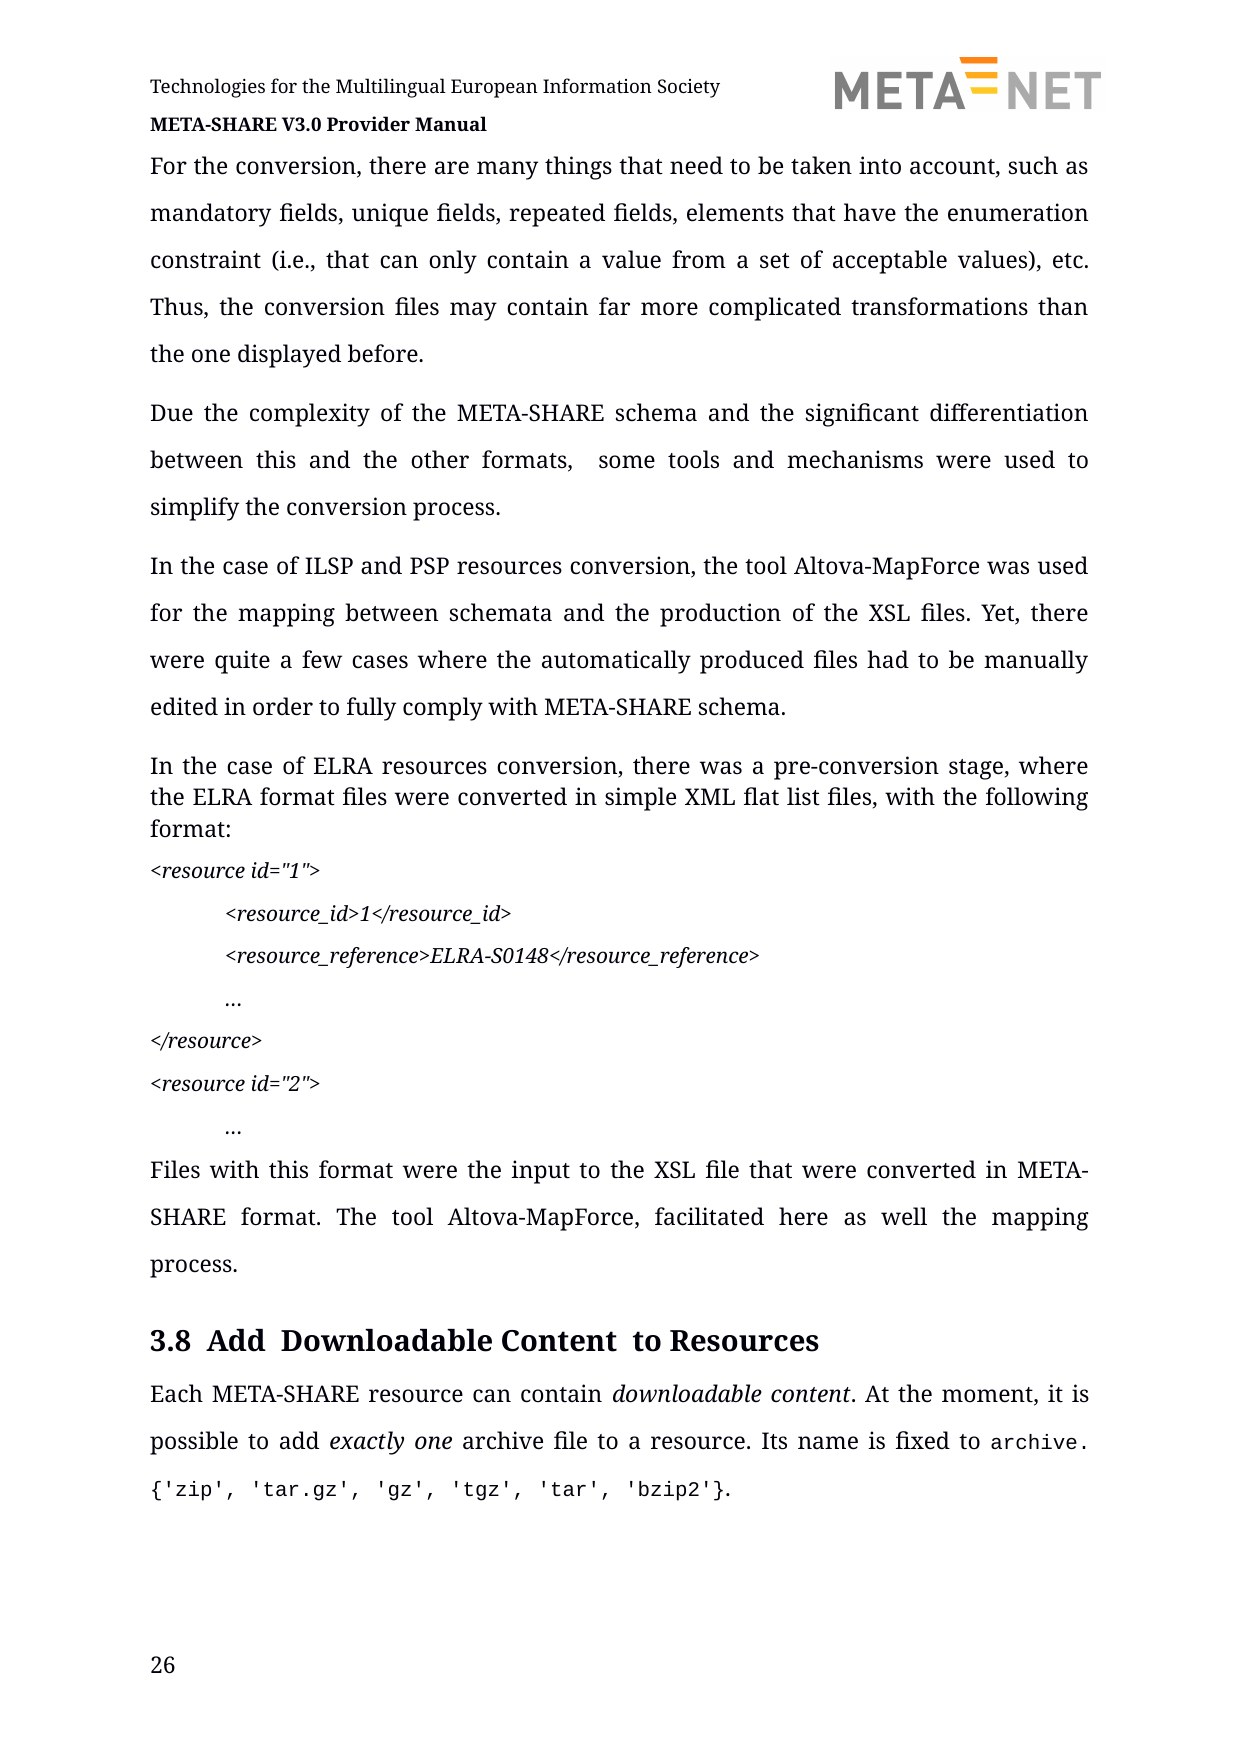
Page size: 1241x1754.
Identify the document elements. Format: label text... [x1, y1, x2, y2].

text In the case of ELRA resources conversion, there was a pre-conversion stage, where the ELRA format files were converted in simple XML flat list files, with the following format: [150, 750, 1090, 844]
text … [150, 1112, 1090, 1140]
picture [830, 56, 1106, 111]
text For the conversion, there are many things that need to be taken into account, such as mandatory fields, unique fields, repeated fields, elements that have the enumeration constraint (i.e., that can only contain a value from a set of acceptable values), etc. Thus, the conversion files may contain far more complicated transformations than the one displayed before. [150, 150, 1090, 369]
text <resource_id>1</resource_id> [150, 899, 1090, 927]
text <resource id="1"> [150, 856, 1090, 885]
text Due the complexity of the META-SHARE schema and the significant differentiation between this and the other formats, some tools and mechanisms were used to simplify the conversion process. [150, 397, 1090, 522]
text </resource> [150, 1027, 1090, 1055]
text Each META-SHARE resource can contain downloadable content. At the moment, it is possible to add exactly one archive file to a resource. Its name is fixed to archive.{'zip', 'tar.gz', 'gz', 'tgz', 'tar', 'bzip2'}. [150, 1378, 1090, 1503]
text <resource_reference>ELRA-S0148</resource_reference> [150, 941, 1090, 970]
subtitle Add Downloadable Content to Resources [150, 1320, 1090, 1359]
text Files with this format were the input to the XSL file that were converted in META-SHARE format. The tool Altova-MapForce, facilitated here as well the mapping process. [150, 1154, 1090, 1279]
text In the case of ILSP and PSP resources conversion, the tool Altova-MapForce was used for the mapping between schemata and the production of the XSL files. Yet, there were quite a few cases where the automatically produced files had to be manually edited in order to fully comply with META-SHARE schema. [150, 550, 1090, 722]
text … [150, 984, 1090, 1012]
text <resource id="2"> [150, 1069, 1090, 1098]
